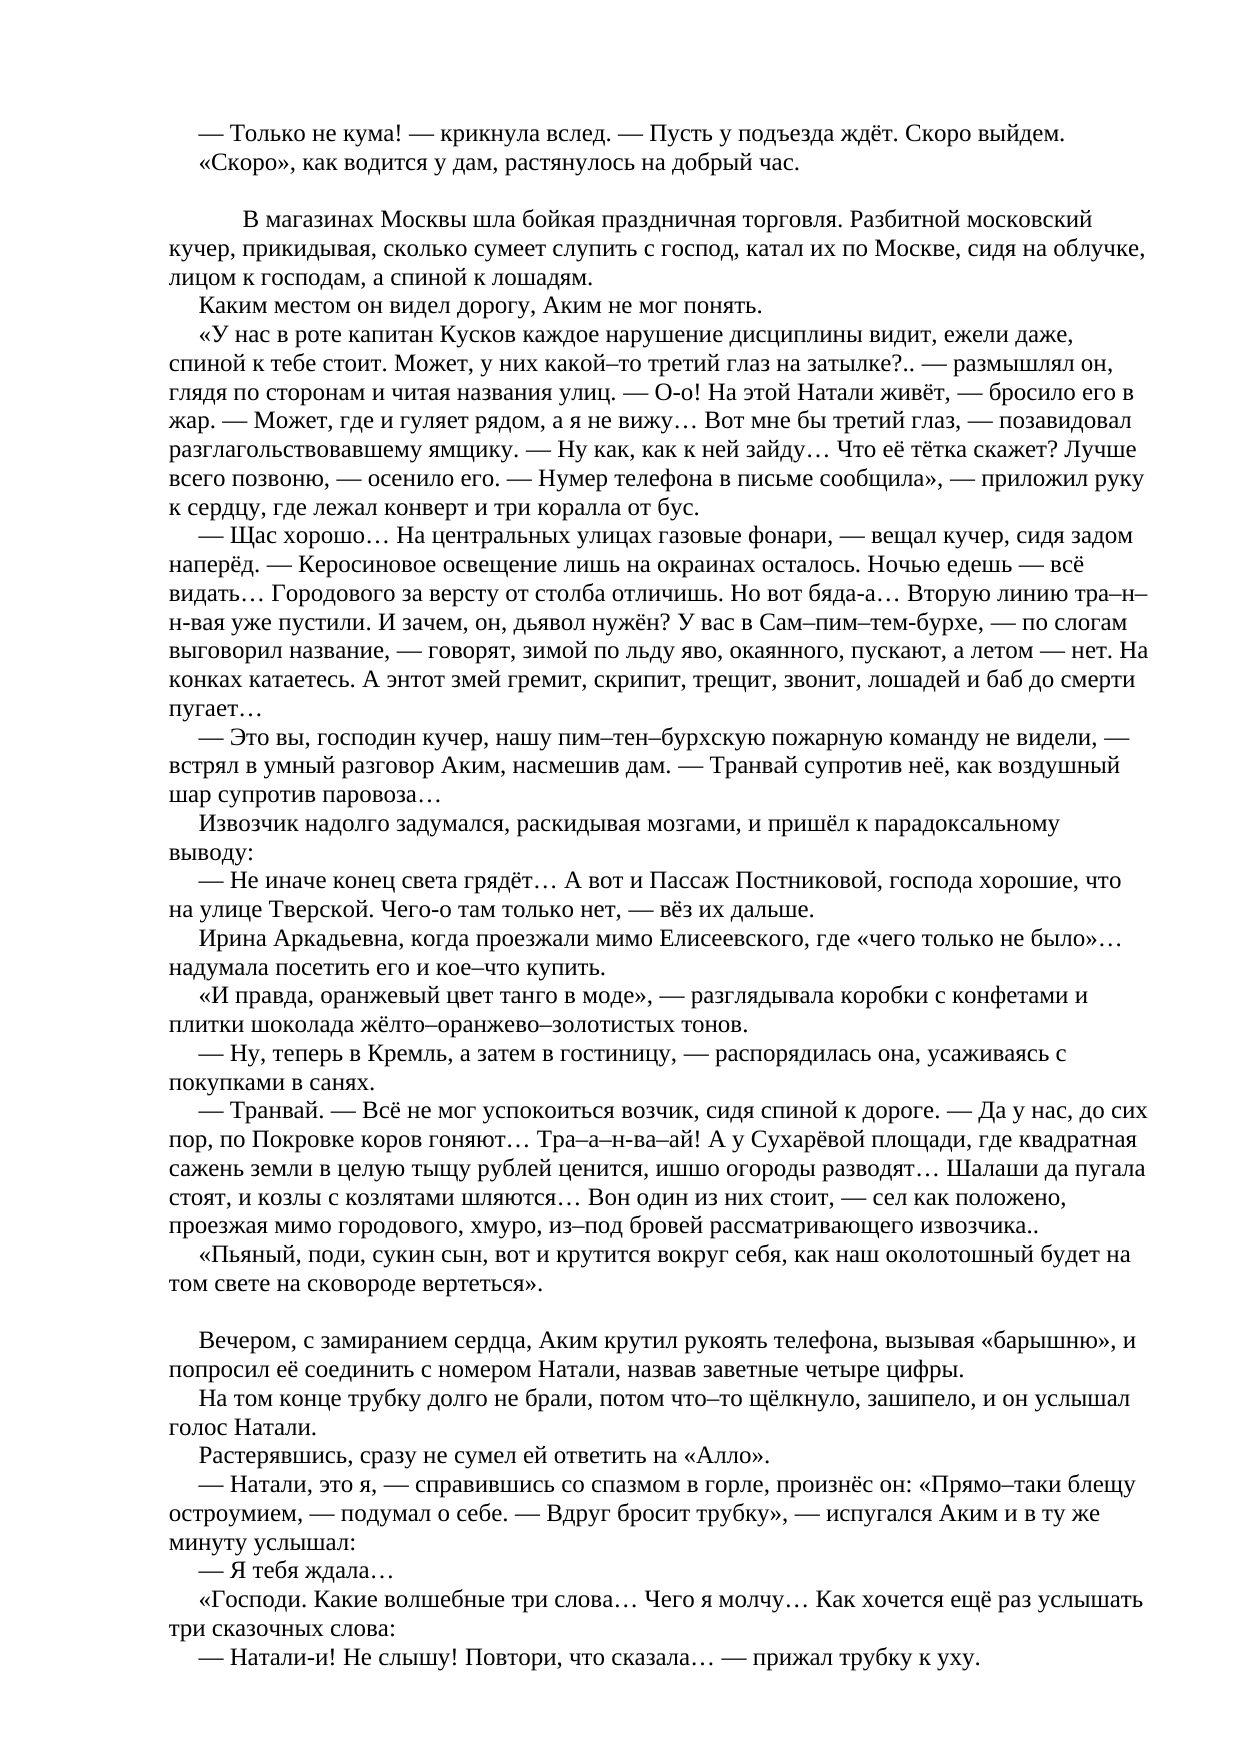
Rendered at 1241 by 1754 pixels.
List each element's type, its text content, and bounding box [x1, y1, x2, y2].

text Ирина Аркадьевна, когда проезжали мимо Елисеевского, где «чего только не было»… надумала посетить его и кое–что купить. [169, 923, 1152, 981]
text — Щас хорошо… На центральных улицах газовые фонари, — вещал кучер, сидя задом наперёд. — Керосиновое освещение лишь на окраинах осталось. Ночью едешь — всё видать… Городового за версту от столба отличишь. Но вот бяда-а… Вторую линию тра–н–н-вая уже пустили. И зачем, он, дьявол нужён? У вас в Сам–пим–тем-бурхе, — по слогам выговорил название, — говорят, зимой по льду яво, окаянного, пускают, а летом — нет. На конках катаетесь. А энтот змей гремит, скрипит, трещит, звонит, лошадей и баб до смерти пугает… [169, 521, 1152, 722]
text — Ну, теперь в Кремль, а затем в гостиницу, — распорядилась она, усаживаясь с покупками в санях. [169, 1038, 1152, 1096]
text «Скоро», как водится у дам, растянулось на добрый час. [169, 147, 1152, 176]
text — Не иначе конец света грядёт… А вот и Пассаж Постниковой, господа хорошие, что на улице Тверской. Чего-о там только нет, — вёз их дальше. [169, 866, 1152, 923]
text На том конце трубку долго не брали, потом что–то щёлкнуло, зашипело, и он услышал голос Натали. [169, 1383, 1152, 1441]
text Каким местом он видел дорогу, Аким не мог понять. [169, 291, 1152, 319]
text Вечером, с замиранием сердца, Аким крутил рукоять телефона, вызывая «барышню», и попросил её соединить с номером Натали, назвав заветные четыре цифры. [169, 1326, 1152, 1383]
text «И правда, оранжевый цвет танго в моде», — разглядывала коробки с конфетами и плитки шоколада жёлто–оранжево–золотистых тонов. [169, 981, 1152, 1038]
text «Господи. Какие волшебные три слова… Чего я молчу… Как хочется ещё раз услышать три сказочных слова: [169, 1584, 1152, 1642]
text — Натали-и! Не слышу! Повтори, что сказала… — прижал трубку к уху. [169, 1642, 1152, 1671]
text Растерявшись, сразу не сумел ей ответить на «Алло». [169, 1441, 1152, 1469]
text — Транвай. — Всё не мог успокоиться возчик, сидя спиной к дороге. — Да у нас, до сих пор, по Покровке коров гоняют… Тра–а–н-ва–ай! А у Сухарёвой площади, где квадратная сажень земли в целую тыщу рублей ценится, ишшо огороды разводят… Шалаши да пугала стоят, и козлы с козлятами шляются… Вон один из них стоит, — сел как положено, проезжая мимо городового, хмуро, из–под бровей рассматривающего извозчика.. [169, 1096, 1152, 1239]
text «Пьяный, поди, сукин сын, вот и крутится вокруг себя, как наш околотошный будет на том свете на сковороде вертеться». [169, 1239, 1152, 1297]
text В магазинах Москвы шла бойкая праздничная торговля. Разбитной московский кучер, прикидывая, сколько сумеет слупить с господ, катал их по Москве, сидя на облучке, лицом к господам, а спиной к лошадям. [169, 204, 1152, 291]
text — Я тебя ждала… [169, 1556, 1152, 1584]
text — Это вы, господин кучер, нашу пим–тен–бурхскую пожарную команду не видели, — встрял в умный разговор Аким, насмешив дам. — Транвай супротив неё, как воздушный шар супротив паровоза… [169, 722, 1152, 808]
text Извозчик надолго задумался, раскидывая мозгами, и пришёл к парадоксальному выводу: [169, 808, 1152, 866]
text — Натали, это я, — справившись со спазмом в горле, произнёс он: «Прямо–таки блещу остроумием, — подумал о себе. — Вдруг бросит трубку», — испугался Аким и в ту же минуту услышал: [169, 1469, 1152, 1556]
text — Только не кума! — крикнула вслед. — Пусть у подъезда ждёт. Скоро выйдем. [169, 118, 1152, 147]
text «У нас в роте капитан Кусков каждое нарушение дисциплины видит, ежели даже, спиной к тебе стоит. Может, у них какой–то третий глаз на затылке?.. — размышлял он, глядя по сторонам и читая названия улиц. — О-о! На этой Натали живёт, — бросило его в жар. — Может, где и гуляет рядом, а я не вижу… Вот мне бы третий глаз, — позавидовал разглагольствовавшему ямщику. — Ну как, как к ней зайду… Что её тётка скажет? Лучше всего позвоню, — осенило его. — Нумер телефона в письме сообщила», — приложил руку к сердцу, где лежал конверт и три коралла от бус. [169, 319, 1152, 521]
